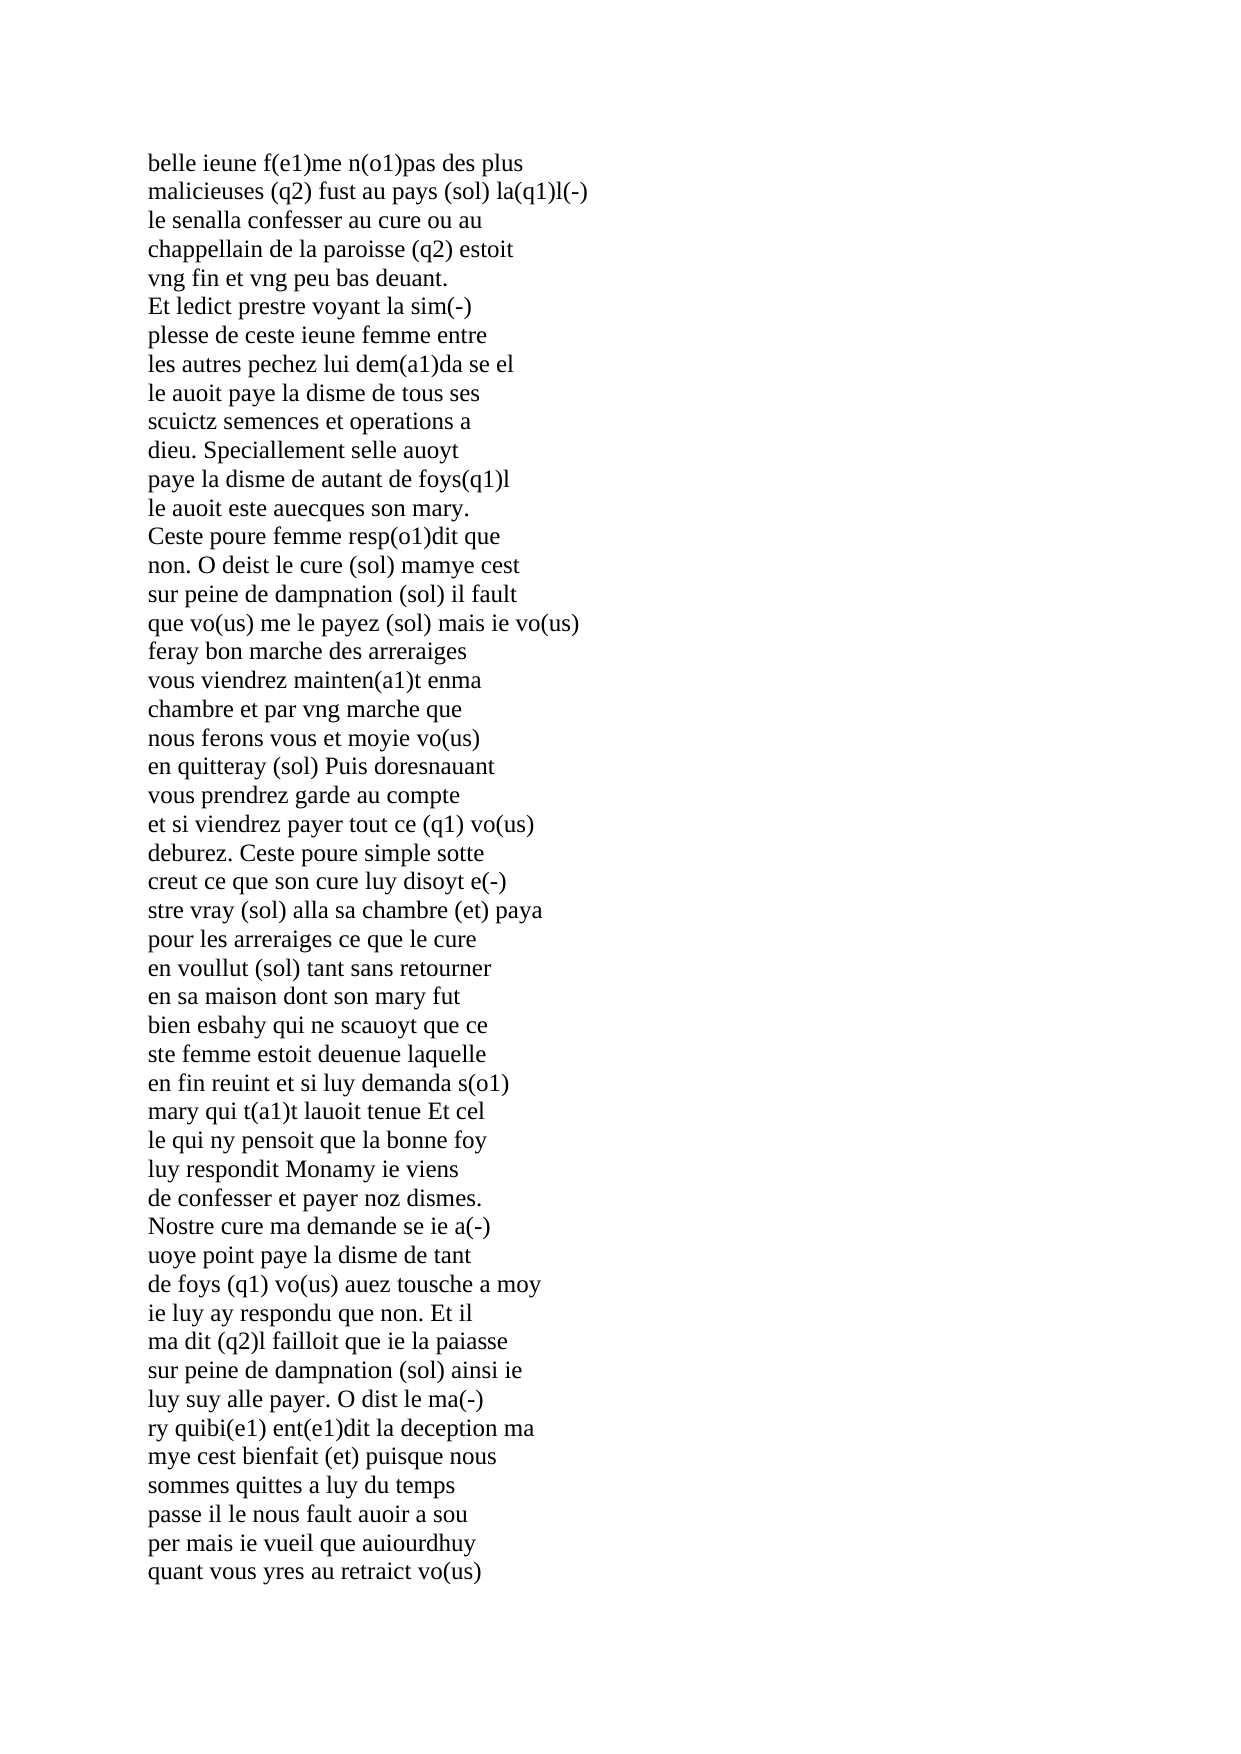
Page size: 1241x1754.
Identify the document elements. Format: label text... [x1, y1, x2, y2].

text belle ieune f(e1)me n(o1)pas des plus malicieuses (q2) fust au pays (sol) la(q1)l(-) le senalla confesser au cure ou au chappellain de la paroisse (q2) estoit vng fin et vng peu bas deuant. Et ledict prestre voyant la sim(-) plesse de ceste ieune femme entre les autres pechez lui dem(a1)da se el le auoit paye la disme de tous ses scuictz semences et operations a dieu. Speciallement selle auoyt paye la disme de autant de foys(q1)l le auoit este auecques son mary. Ceste poure femme resp(o1)dit que non. O deist le cure (sol) mamye cest sur peine de dampnation (sol) il fault que vo(us) me le payez (sol) mais ie vo(us) feray bon marche des arreraiges vous viendrez mainten(a1)t enma chambre et par vng marche que nous ferons vous et moyie vo(us) en quitteray (sol) Puis doresnauant vous prendrez garde au compte et si viendrez payer tout ce (q1) vo(us) deburez. Ceste poure simple sotte creut ce que son cure luy disoyt e(-) stre vray (sol) alla sa chambre (et) paya pour les arreraiges ce que le cure en voullut (sol) tant sans retourner en sa maison dont son mary fut bien esbahy qui ne scauoyt que ce ste femme estoit deuenue laquelle en fin reuint et si luy demanda s(o1) mary qui t(a1)t lauoit tenue Et cel le qui ny pensoit que la bonne foy luy respondit Monamy ie viens de confesser et payer noz dismes. Nostre cure ma demande se ie a(-) uoye point paye la disme de tant de foys (q1) vo(us) auez tousche a moy ie luy ay respondu que non. Et il ma dit (q2)l failloit que ie la paiasse sur peine de dampnation (sol) ainsi ie luy suy alle payer. O dist le ma(-) ry quibi(e1) ent(e1)dit la deception ma mye cest bienfait (et) puisque nous sommes quittes a luy du temps passe il le nous fault auoir a sou per mais ie vueil que auiourdhuy quant vous yres au retraict vo(us) [148, 148, 1093, 1585]
